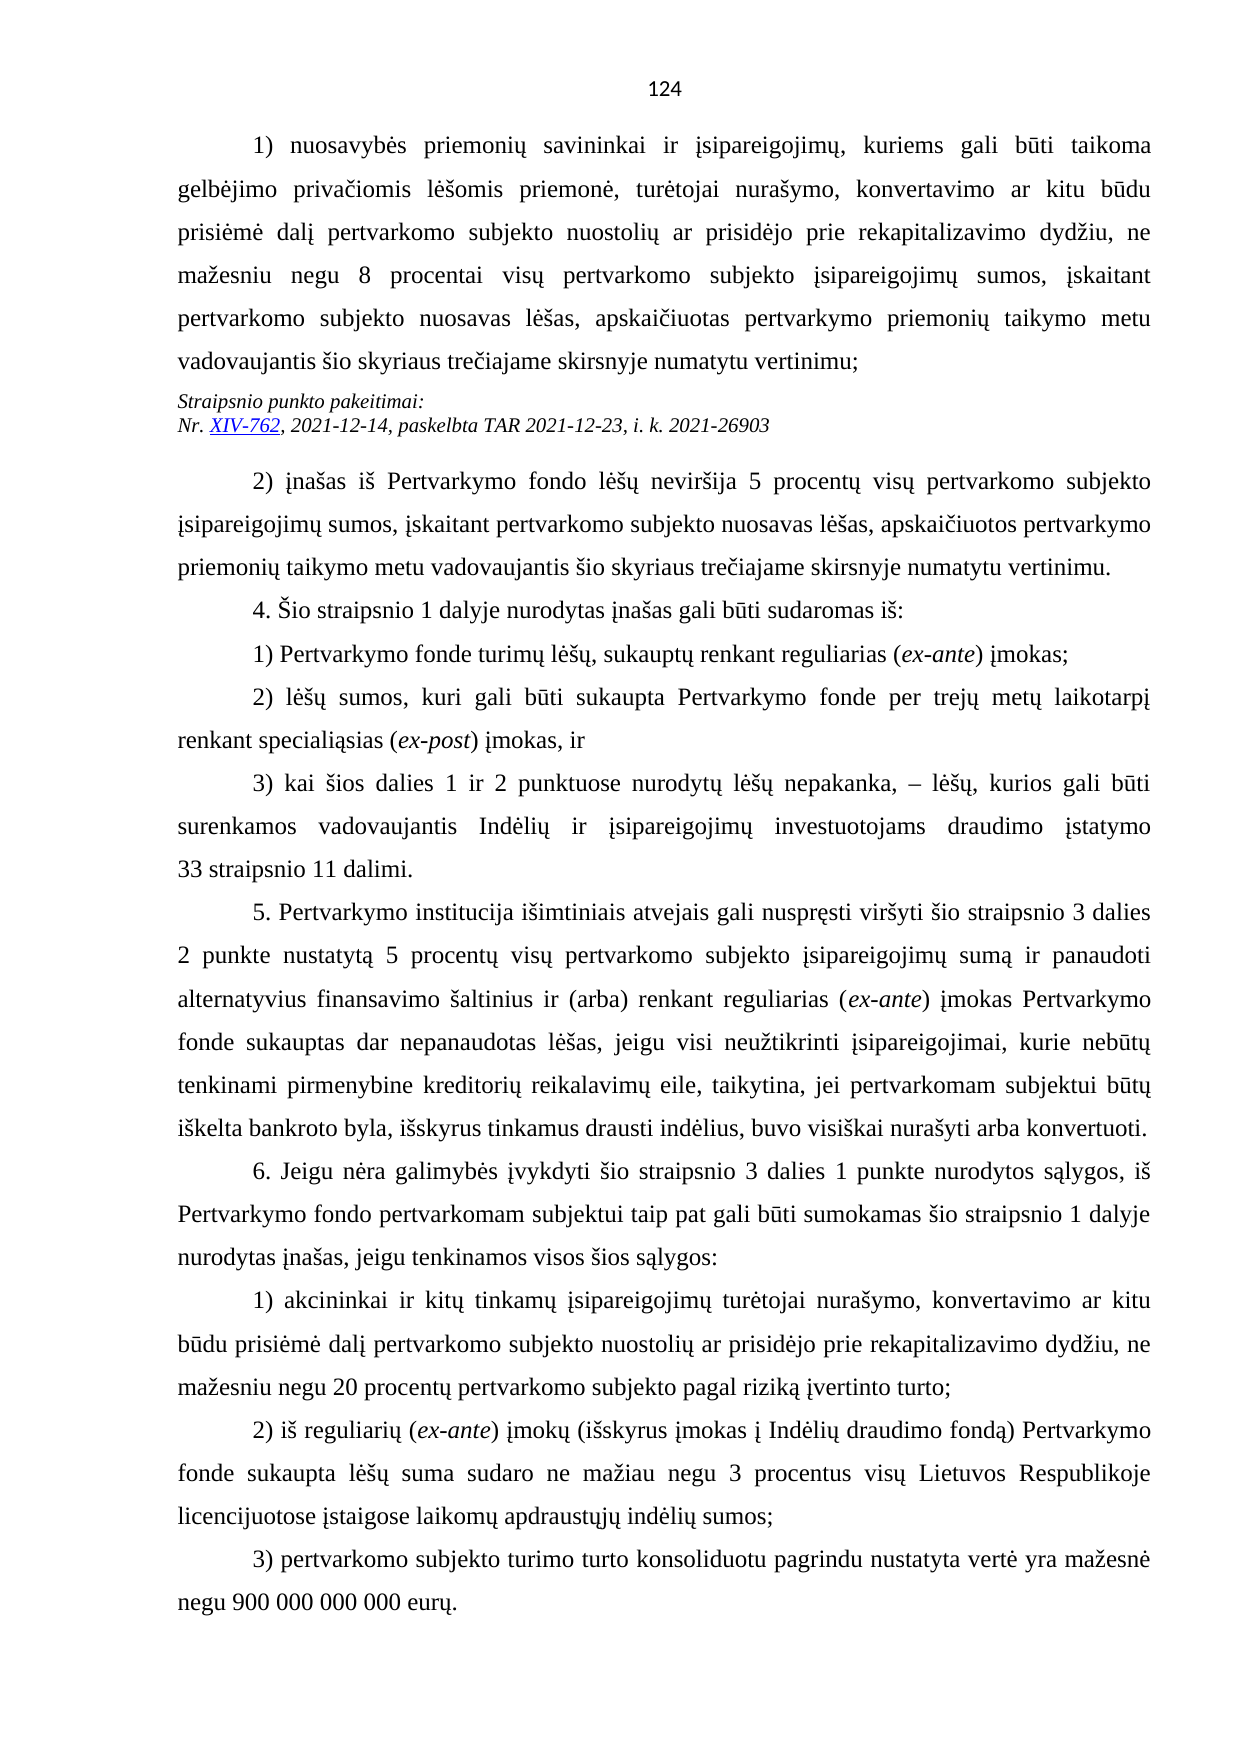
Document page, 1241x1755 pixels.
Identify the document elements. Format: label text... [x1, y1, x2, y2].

text 2) iš reguliarių (ex-ante) įmokų (išskyrus įmokas į Indėlių draudimo fondą) Pertvarkymo fonde sukaupta lėšų suma sudaro ne mažiau negu 3 procentus visų Lietuvos Respublikoje licencijuotose įstaigose laikomų apdraustųjų indėlių sumos; [177, 1415, 1152, 1530]
text 2) lėšų sumos, kuri gali būti sukaupta Pertvarkymo fonde per trejų metų laikotarpį renkant specialiąsias (ex-post) įmokas, ir [177, 682, 1152, 754]
text 6. Jeigu nėra galimybės įvykdyti šio straipsnio 3 dalies 1 punkte nurodytos sąlygos, iš Pertvarkymo fondo pertvarkomam subjektui taip pat gali būti sumokamas šio straipsnio 1 dalyje nurodytas įnašas, jeigu tenkinamos visos šios sąlygos: [177, 1156, 1152, 1271]
text 1) nuosavybės priemonių savininkai ir įsipareigojimų, kuriems gali būti taikoma gelbėjimo privačiomis lėšomis priemonė, turėtojai nurašymo, konvertavimo ar kitu būdu prisiėmė dalį pertvarkomo subjekto nuostolių ar prisidėjo prie rekapitalizavimo dydžiu, ne mažesniu negu 8 procentai visų pertvarkomo subjekto įsipareigojimų sumos, įskaitant pertvarkomo subjekto nuosavas lėšas, apskaičiuotas pertvarkymo priemonių taikymo metu vadovaujantis šio skyriaus trečiajame skirsnyje numatytu vertinimu; [177, 131, 1152, 375]
text 3) kai šios dalies 1 ir 2 punktuose nurodytų lėšų nepakanka, – lėšų, kurios gali būti surenkamos vadovaujantis Indėlių ir įsipareigojimų investuotojams draudimo įstatymo 33 straipsnio 11 dalimi. [177, 768, 1152, 883]
text Straipsnio punkto pakeitimai: [177, 389, 1152, 413]
text 1) akcininkai ir kitų tinkamų įsipareigojimų turėtojai nurašymo, konvertavimo ar kitu būdu prisiėmė dalį pertvarkomo subjekto nuostolių ar prisidėjo prie rekapitalizavimo dydžiu, ne mažesniu negu 20 procentų pertvarkomo subjekto pagal riziką įvertinto turto; [177, 1286, 1152, 1401]
text 4. Šio straipsnio 1 dalyje nurodytas įnašas gali būti sudaromas iš: [177, 596, 1152, 624]
text 5. Pertvarkymo institucija išimtiniais atvejais gali nuspręsti viršyti šio straipsnio 3 dalies 2 punkte nustatytą 5 procentų visų pertvarkomo subjekto įsipareigojimų sumą ir panaudoti alternatyvius finansavimo šaltinius ir (arba) renkant reguliarias (ex-ante) įmokas Pertvarkymo fonde sukauptas dar nepanaudotas lėšas, jeigu visi neužtikrinti įsipareigojimai, kurie nebūtų tenkinami pirmenybine kreditorių reikalavimų eile, taikytina, jei pertvarkomam subjektui būtų iškelta bankroto byla, išskyrus tinkamus drausti indėlius, buvo visiškai nurašyti arba konvertuoti. [177, 897, 1152, 1142]
text 2) įnašas iš Pertvarkymo fondo lėšų neviršija 5 procentų visų pertvarkomo subjekto įsipareigojimų sumos, įskaitant pertvarkomo subjekto nuosavas lėšas, apskaičiuotos pertvarkymo priemonių taikymo metu vadovaujantis šio skyriaus trečiajame skirsnyje numatytu vertinimu. [177, 466, 1152, 581]
text Nr. XIV-762, 2021-12-14, paskelbta TAR 2021-12-23, i. k. 2021-26903 [177, 413, 1152, 437]
text 3) pertvarkomo subjekto turimo turto konsoliduotu pagrindu nustatyta vertė yra mažesnė negu 900 000 000 000 eurų. [177, 1544, 1152, 1616]
text 1) Pertvarkymo fonde turimų lėšų, sukauptų renkant reguliarias (ex-ante) įmokas; [177, 639, 1152, 667]
